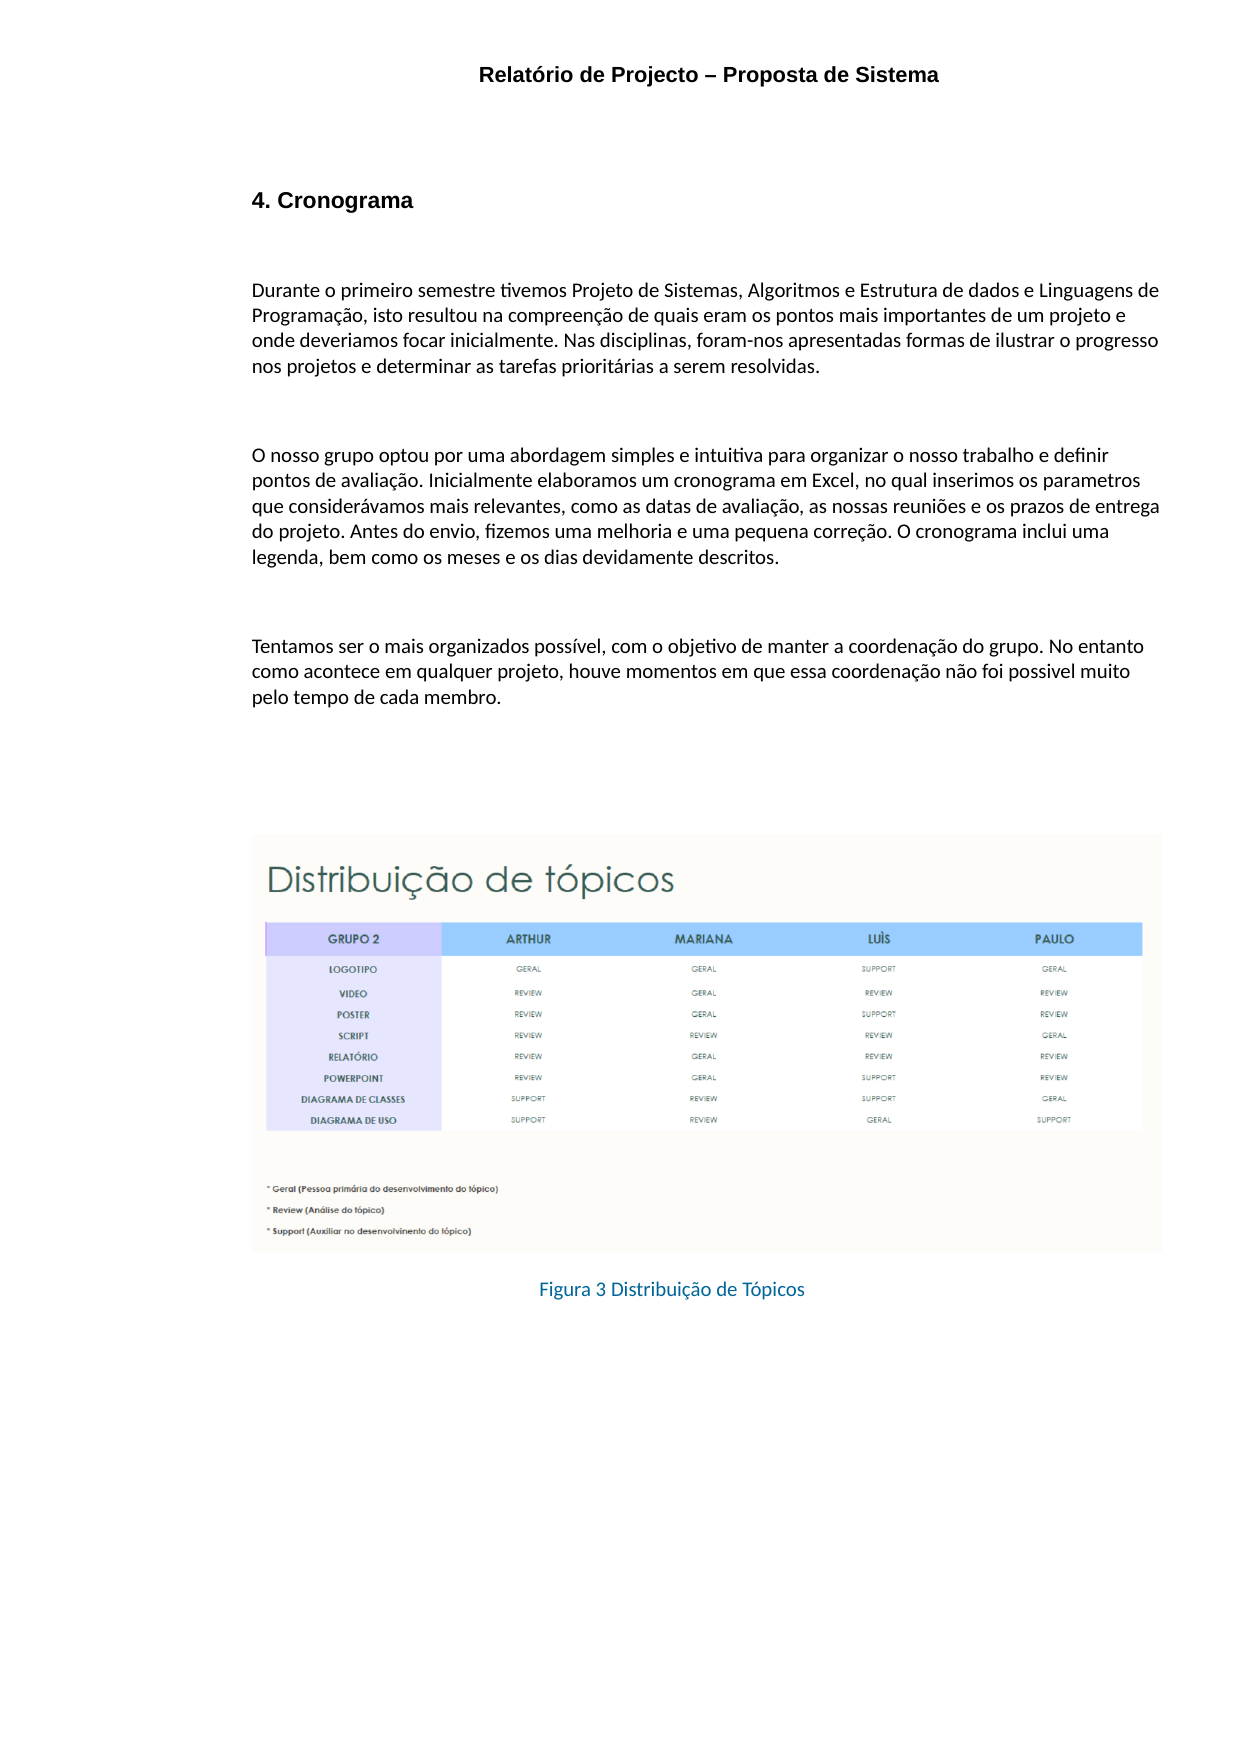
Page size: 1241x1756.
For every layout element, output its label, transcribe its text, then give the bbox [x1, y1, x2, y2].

text Durante o primeiro semestre tivemos Projeto de Sistemas, Algoritmos e Estrutura de dados e Linguagens de Programação, isto resultou na compreenção de quais eram os pontos mais importantes de um projeto e onde deveriamos focar inicialmente. Nas disciplinas, foram-nos apresentadas formas de ilustrar o progresso nos projetos e determinar as tarefas prioritárias a serem resolvidas. [252, 277, 1166, 378]
text Figura 3 Distribuição de Tópicos [178, 1277, 1166, 1302]
text O nosso grupo optou por uma abordagem simples e intuitiva para organizar o nosso trabalho e definir pontos de avaliação. Inicialmente elaboramos um cronograma em Excel, no qual inserimos os parametros que considerávamos mais relevantes, como as datas de avaliação, as nossas reuniões e os prazos de entrega do projeto. Antes do envio, fizemos uma melhoria e uma pequena correção. O cronograma inclui uma legenda, bem como os meses e os dias devidamente descritos. [252, 442, 1166, 569]
text Tentamos ser o mais organizados possível, com o objetivo de manter a coordenação do grupo. No entanto como acontece em qualquer projeto, houve momentos em que essa coordenação não foi possivel muito pelo tempo de cada membro. [252, 633, 1166, 709]
picture [251, 834, 1163, 1252]
text 4. Cronograma [252, 187, 1166, 213]
